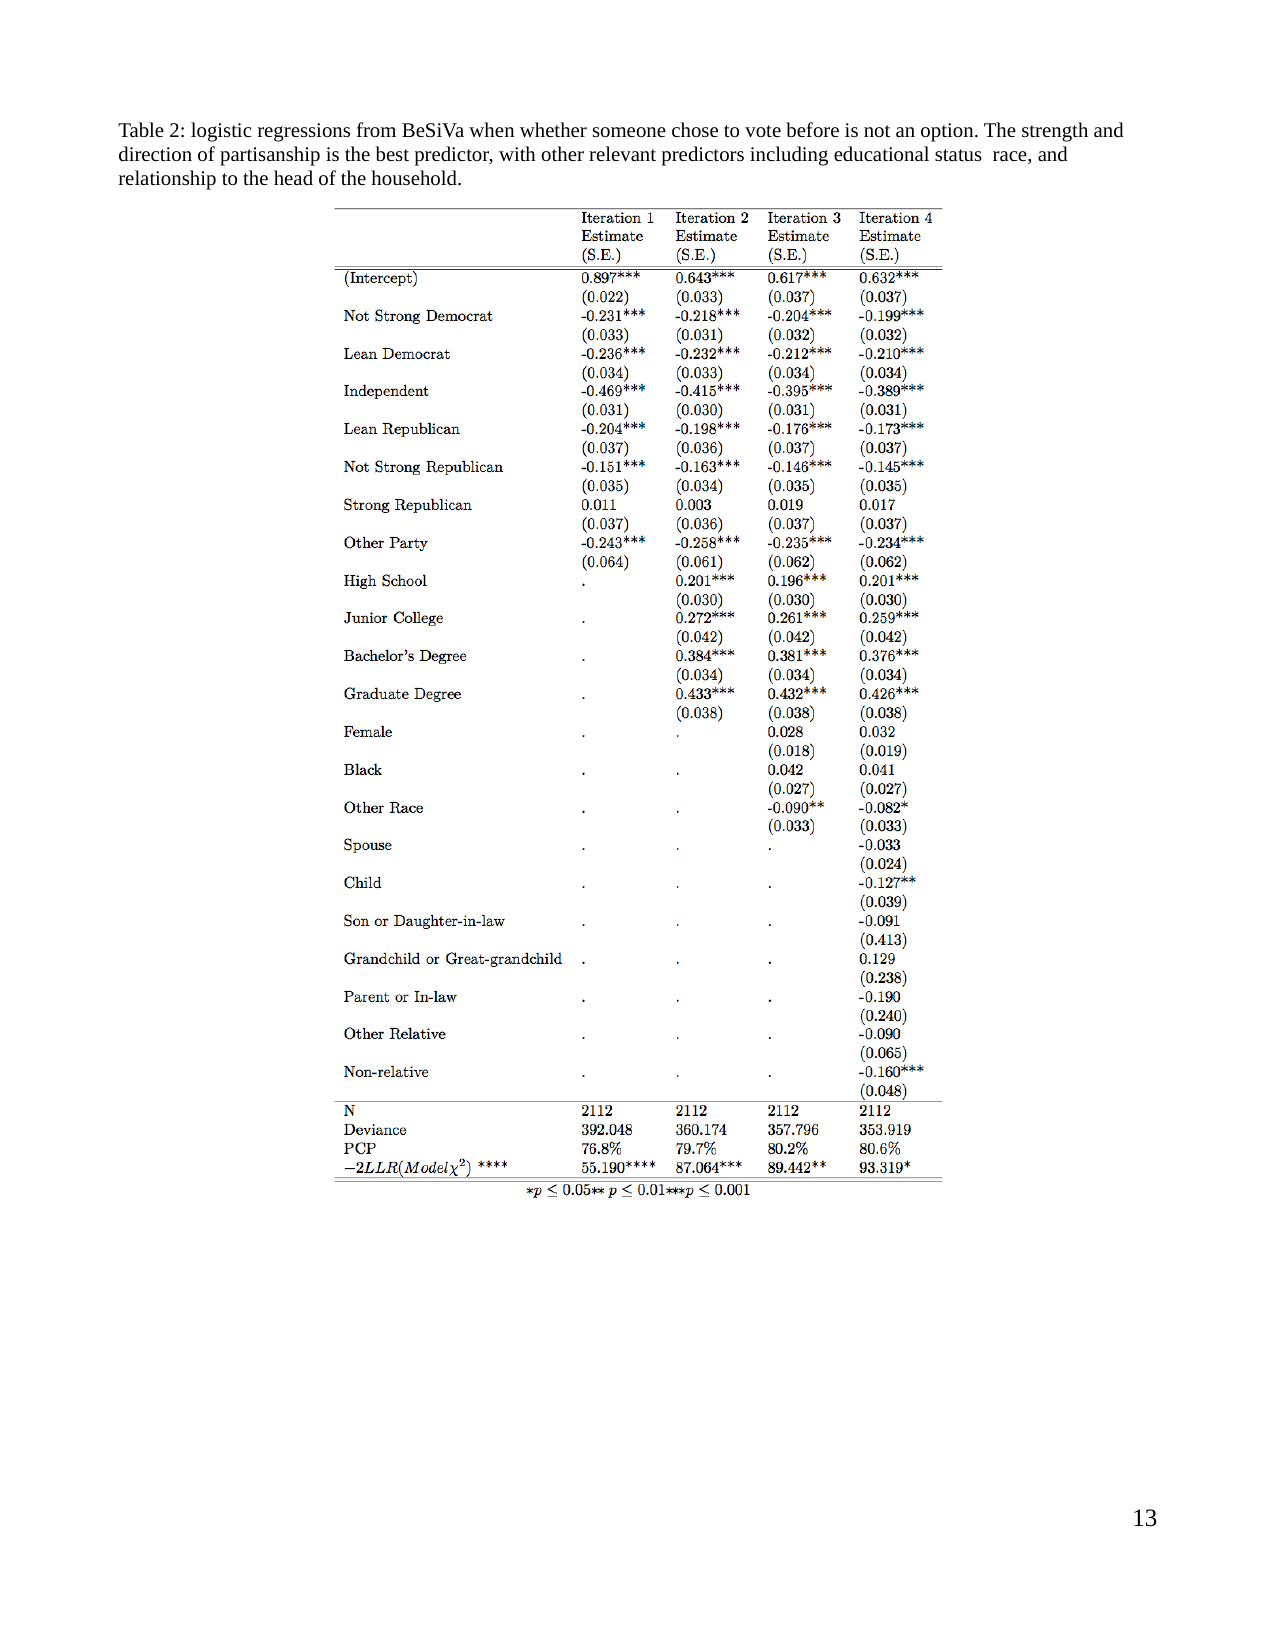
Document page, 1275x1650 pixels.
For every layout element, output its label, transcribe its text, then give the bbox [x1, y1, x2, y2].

text Table 2: logistic regressions from BeSiVa when whether someone chose to vote before is not an option. The strength and direction of partisanship is the best predictor, with other relevant predictors including educational status race, and relationship to the head of the household. [118, 118, 1157, 190]
picture [329, 202, 946, 1200]
